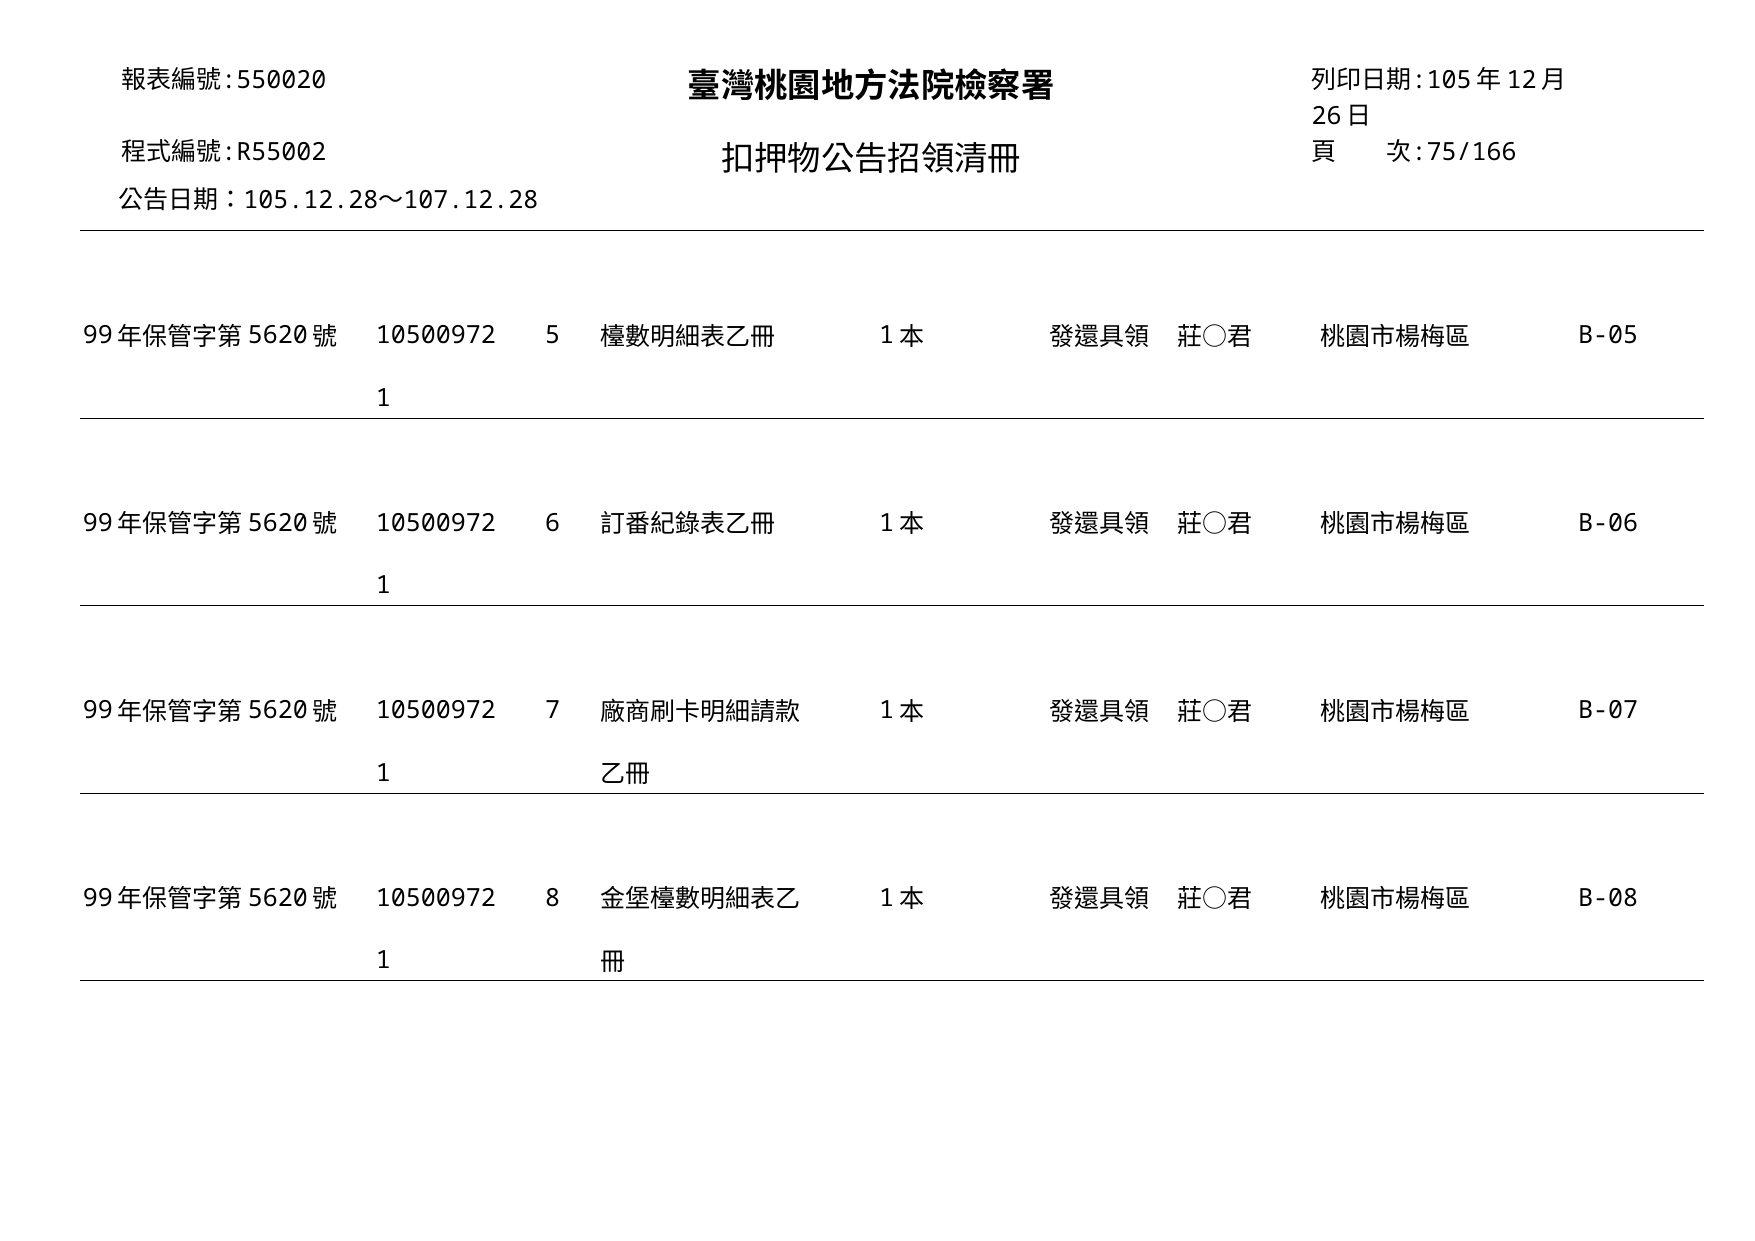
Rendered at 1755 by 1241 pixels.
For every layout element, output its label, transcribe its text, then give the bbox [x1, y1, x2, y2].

table_cell 發還具領 [1046, 606, 1175, 792]
table_cell B-07 [1575, 606, 1704, 792]
table_cell 莊○君 [1175, 419, 1317, 605]
table_cell 金堡檯數明細表乙冊 [597, 794, 807, 980]
table_cell 105009721 [373, 606, 507, 792]
table_cell 1本 [808, 231, 927, 417]
table_cell 1本 [808, 419, 927, 605]
table_cell [927, 419, 1046, 605]
table_cell 99年保管字第5620號 [80, 231, 373, 417]
table_cell 7 [507, 606, 597, 792]
table_cell 桃園市楊梅區 [1317, 794, 1575, 980]
table_cell 檯數明細表乙冊 [597, 231, 807, 417]
table_cell 發還具領 [1046, 231, 1175, 417]
table_cell 6 [507, 419, 597, 605]
table_cell 105009721 [373, 419, 507, 605]
table_cell [927, 231, 1046, 417]
table_cell 99年保管字第5620號 [80, 794, 373, 980]
table_cell 99年保管字第5620號 [80, 606, 373, 792]
table_cell B-06 [1575, 419, 1704, 605]
table_cell 桃園市楊梅區 [1317, 231, 1575, 417]
table_cell 105009721 [373, 231, 507, 417]
table_cell 莊○君 [1175, 794, 1317, 980]
table_cell 桃園市楊梅區 [1317, 606, 1575, 792]
table_cell 桃園市楊梅區 [1317, 419, 1575, 605]
table_cell 訂番紀錄表乙冊 [597, 419, 807, 605]
table_cell 99年保管字第5620號 [80, 419, 373, 605]
table_cell 廠商刷卡明細請款乙冊 [597, 606, 807, 792]
table_cell [927, 606, 1046, 792]
table_cell [927, 794, 1046, 980]
table_cell 莊○君 [1175, 231, 1317, 417]
table_cell 105009721 [373, 794, 507, 980]
table_cell 8 [507, 794, 597, 980]
table_cell 發還具領 [1046, 419, 1175, 605]
table_cell 1本 [808, 606, 927, 792]
table_cell B-08 [1575, 794, 1704, 980]
table_cell B-05 [1575, 231, 1704, 417]
table_cell 5 [507, 231, 597, 417]
table_cell 發還具領 [1046, 794, 1175, 980]
table_cell 莊○君 [1175, 606, 1317, 792]
table_cell 1本 [808, 794, 927, 980]
